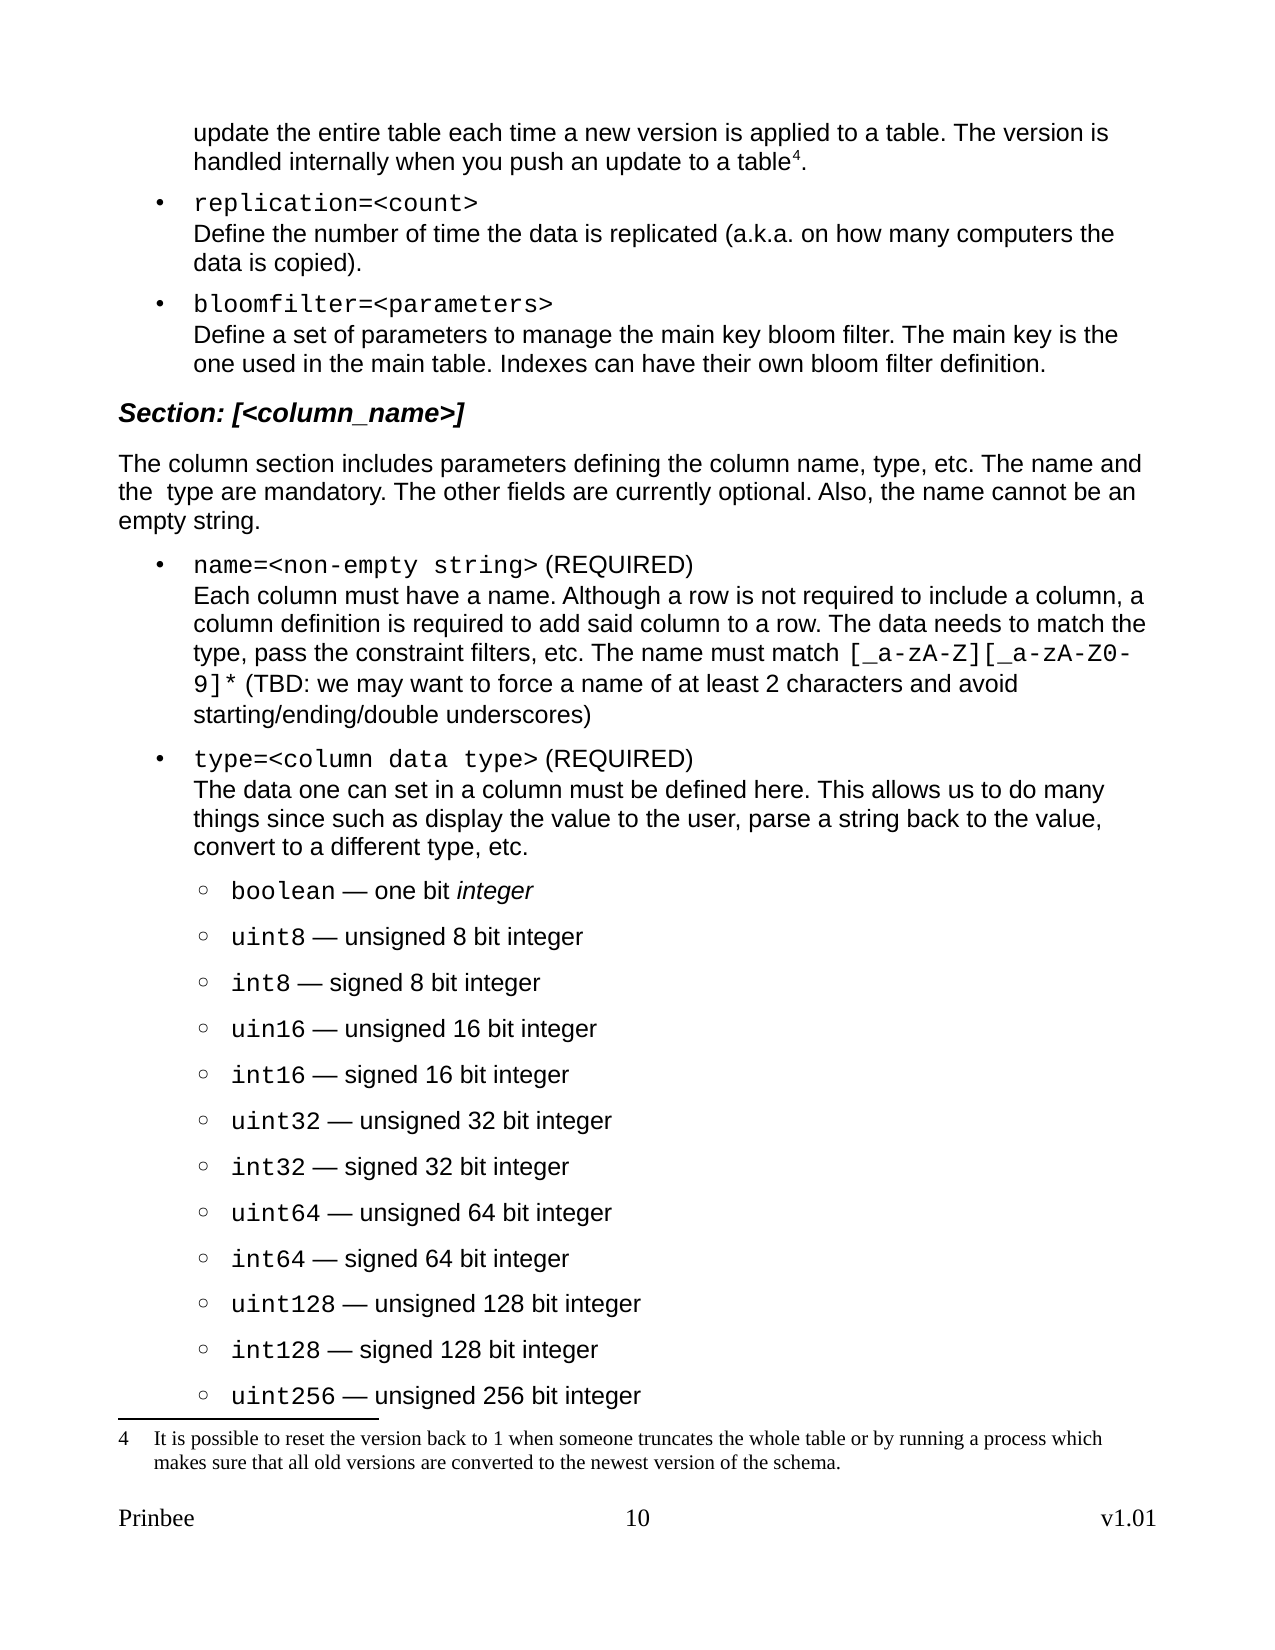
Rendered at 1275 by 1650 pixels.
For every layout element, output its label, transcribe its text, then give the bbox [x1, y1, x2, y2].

list uint256 — unsigned 256 bit integer [193, 1381, 1157, 1412]
list uint128 — unsigned 128 bit integer [193, 1289, 1157, 1320]
list int32 — signed 32 bit integer [193, 1152, 1157, 1183]
list int128 — signed 128 bit integer [193, 1335, 1157, 1366]
list name=<non-empty string> (REQUIRED) Each column must have a name. Although a row is not required to include a column, a column definition is required to add said column to a row. The data needs to match the type, pass the constraint filters, etc. The name must match [_a-zA-Z][_a-zA-Z0-9]* (TBD: we may want to force a name of at least 2 characters and avoid starting/ending/double underscores) [156, 550, 1157, 729]
list int64 — signed 64 bit integer [193, 1243, 1157, 1274]
list type=<column data type> (REQUIRED) The data one can set in a column must be defined here. This allows us to do many things since such as display the value to the user, parse a string back to the value, convert to a different type, etc. [156, 744, 1157, 861]
subtitle Section: [<column_name>] [118, 397, 1157, 428]
text The column section includes parameters defining the column name, type, etc. The name and the type are mandatory. The other fields are currently optional. Also, the name cannot be an empty string. [118, 448, 1157, 535]
list update the entire table each time a new version is applied to a table. The version is handled internally when you push an update to a table. [156, 118, 1157, 176]
list uin16 — unsigned 16 bit integer [193, 1014, 1157, 1045]
list int16 — signed 16 bit integer [193, 1060, 1157, 1091]
list It is possible to reset the version back to 1 when someone truncates the whole table or by running a process which makes sure that all old versions are converted to the newest version of the schema. [118, 1426, 1157, 1474]
list uint64 — unsigned 64 bit integer [193, 1198, 1157, 1228]
list bloomfilter=<parameters> Define a set of parameters to manage the main key bloom filter. The main key is the one used in the main table. Indexes can have their own bloom filter definition. [156, 291, 1157, 377]
list int8 — signed 8 bit integer [193, 968, 1157, 999]
list uint8 — unsigned 8 bit integer [193, 922, 1157, 953]
list boolean — one bit integer [193, 876, 1157, 907]
list replication=<count> Define the number of time the data is replicated (a.k.a. on how many computers the data is copied). [156, 191, 1157, 276]
list uint32 — unsigned 32 bit integer [193, 1106, 1157, 1137]
